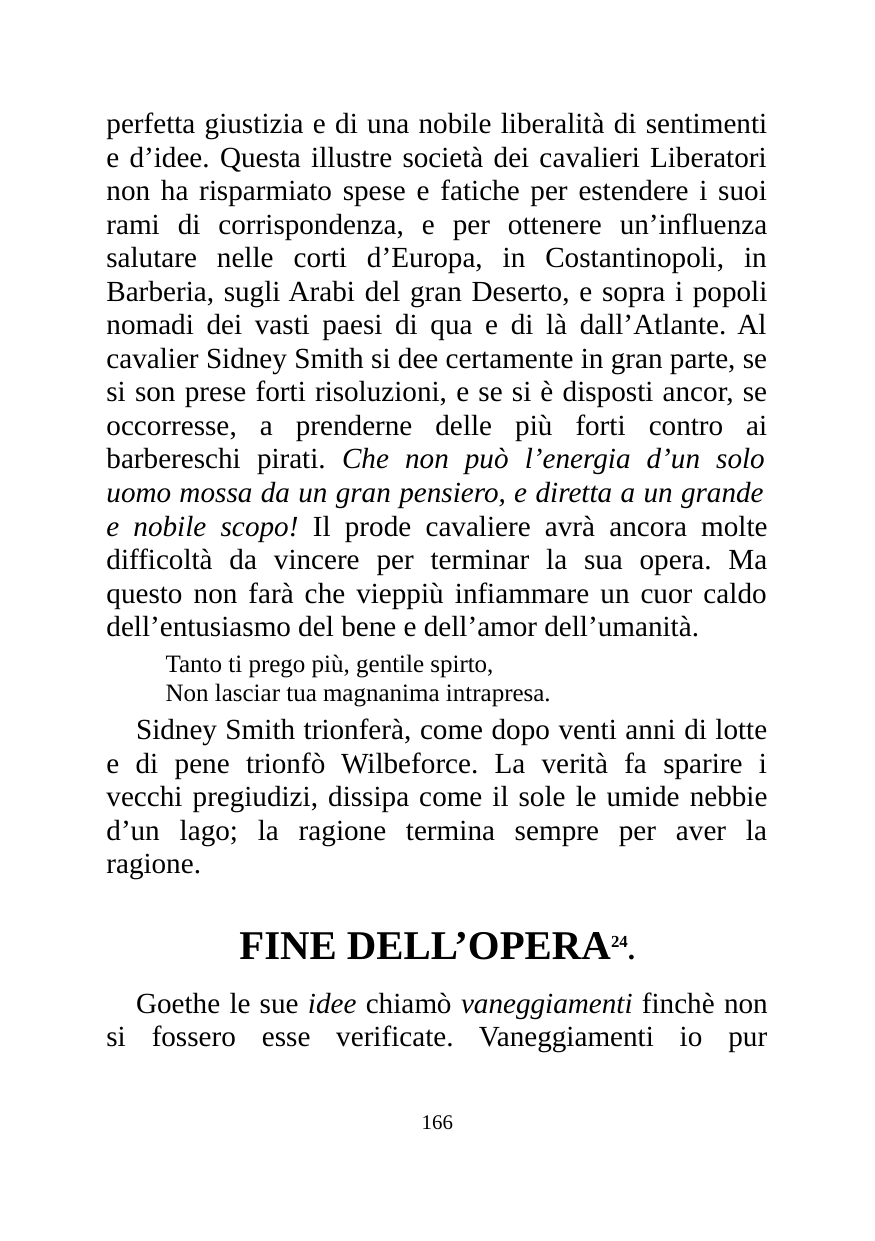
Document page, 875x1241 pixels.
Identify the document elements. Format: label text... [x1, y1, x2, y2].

text Sidney Smith trionferà, come dopo venti anni di lotte e di pene trionfò Wilbeforce. La verità fa sparire i vecchi pregiudizi, dissipa come il sole le umide nebbie d’un lago; la ragione termina sempre per aver la ragione. [106, 712, 768, 880]
text perfetta giustizia e di una nobile liberalità di sentimenti e d’idee. Questa illustre società dei cavalieri Liberatori non ha risparmiato spese e fatiche per estendere i suoi rami di corrispondenza, e per ottenere un’influenza salutare nelle corti d’Europa, in Costantinopoli, in Barberia, sugli Arabi del gran Deserto, e sopra i popoli nomadi dei vasti paesi di qua e di là dall’Atlante. Al cavalier Sidney Smith si dee certamente in gran parte, se si son prese forti risoluzioni, e se si è disposti ancor, se occorresse, a prenderne delle più forti contro ai barbereschi pirati. Che non può l’energia d’un solo uomo mossa da un gran pensiero, e diretta a un grande e nobile scopo! Il prode cavaliere avrà ancora molte difficoltà da vincere per terminar la sua opera. Ma questo non farà che vieppiù infiammare un cuor caldo dell’entusiasmo del bene e dell’amor dell’umanità. [106, 106, 768, 643]
text Tanto ti prego più, gentile spirto, Non lasciar tua magnanima intrapresa. [165, 649, 768, 706]
text Goethe le sue idee chiamò vaneggiamenti finchè non si fossero esse verificate. Vaneggiamenti io pur [106, 986, 768, 1053]
subtitle Fine dell’opera. [106, 921, 768, 968]
